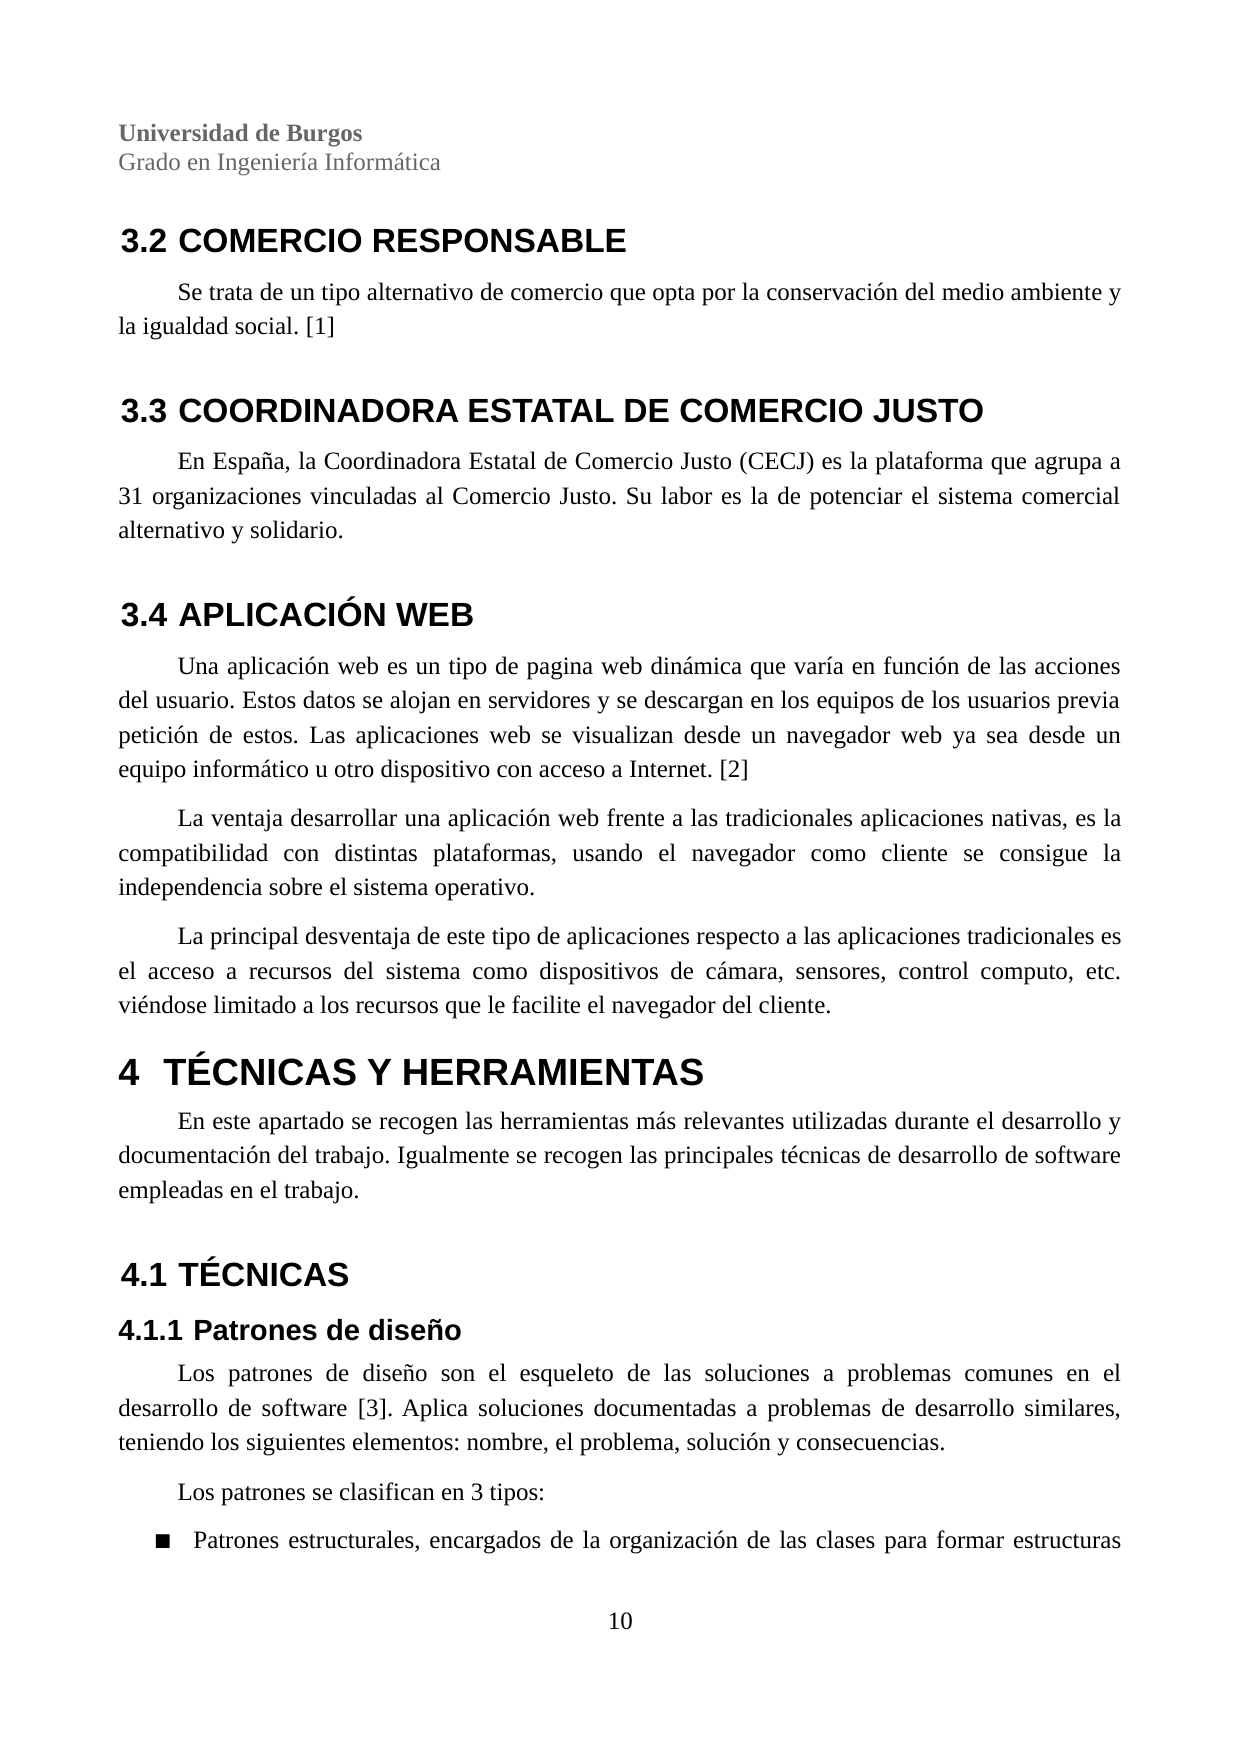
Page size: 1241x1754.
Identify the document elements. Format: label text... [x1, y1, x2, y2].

subtitle COORDINADORA ESTATAL DE COMERCIO JUSTO [121, 375, 1122, 434]
text La ventaja desarrollar una aplicación web frente a las tradicionales aplicaciones nativas, es la compatibilidad con distintas plataformas, usando el navegador como cliente se consigue la independencia sobre el sistema operativo. [118, 803, 1122, 901]
text En este apartado se recogen las herramientas más relevantes utilizadas durante el desarrollo y documentación del trabajo. Igualmente se recogen las principales técnicas de desarrollo de software empleadas en el trabajo. [118, 1106, 1122, 1204]
subtitle COMERCIO RESPONSABLE [121, 205, 1122, 264]
text Los patrones se clasifican en 3 tipos: [118, 1477, 1122, 1505]
text Se trata de un tipo alternativo de comercio que opta por la conservación del medio ambiente y la igualdad social. [1] [118, 277, 1122, 340]
subtitle APLICACIÓN WEB [121, 579, 1122, 638]
subtitle TÉCNICAS [121, 1239, 1122, 1298]
text Los patrones de diseño son el esqueleto de las soluciones a problemas comunes en el desarrollo de software [3]. Aplica soluciones documentadas a problemas de desarrollo similares, teniendo los siguientes elementos: nombre, el problema, solución y consecuencias. [118, 1358, 1122, 1456]
text En España, la Coordinadora Estatal de Comercio Justo (CECJ) es la plataforma que agrupa a 31 organizaciones vinculadas al Comercio Justo. Su labor es la de potenciar el sistema comercial alternativo y solidario. [118, 446, 1122, 544]
subtitle Patrones de diseño [118, 1312, 1122, 1346]
subtitle TÉCNICAS Y HERRAMIENTAS [118, 1050, 1122, 1093]
text La principal desventaja de este tipo de aplicaciones respecto a las aplicaciones tradicionales es el acceso a recursos del sistema como dispositivos de cámara, sensores, control computo, etc. viéndose limitado a los recursos que le facilite el navegador del cliente. [118, 921, 1122, 1019]
text Una aplicación web es un tipo de pagina web dinámica que varía en función de las acciones del usuario. Estos datos se alojan en servidores y se descargan en los equipos de los usuarios previa petición de estos. Las aplicaciones web se visualizan desde un navegador web ya sea desde un equipo informático u otro dispositivo con acceso a Internet. [2] [118, 651, 1122, 783]
list Patrones estructurales, encargados de la organización de las clases para formar estructuras [156, 1526, 1122, 1554]
